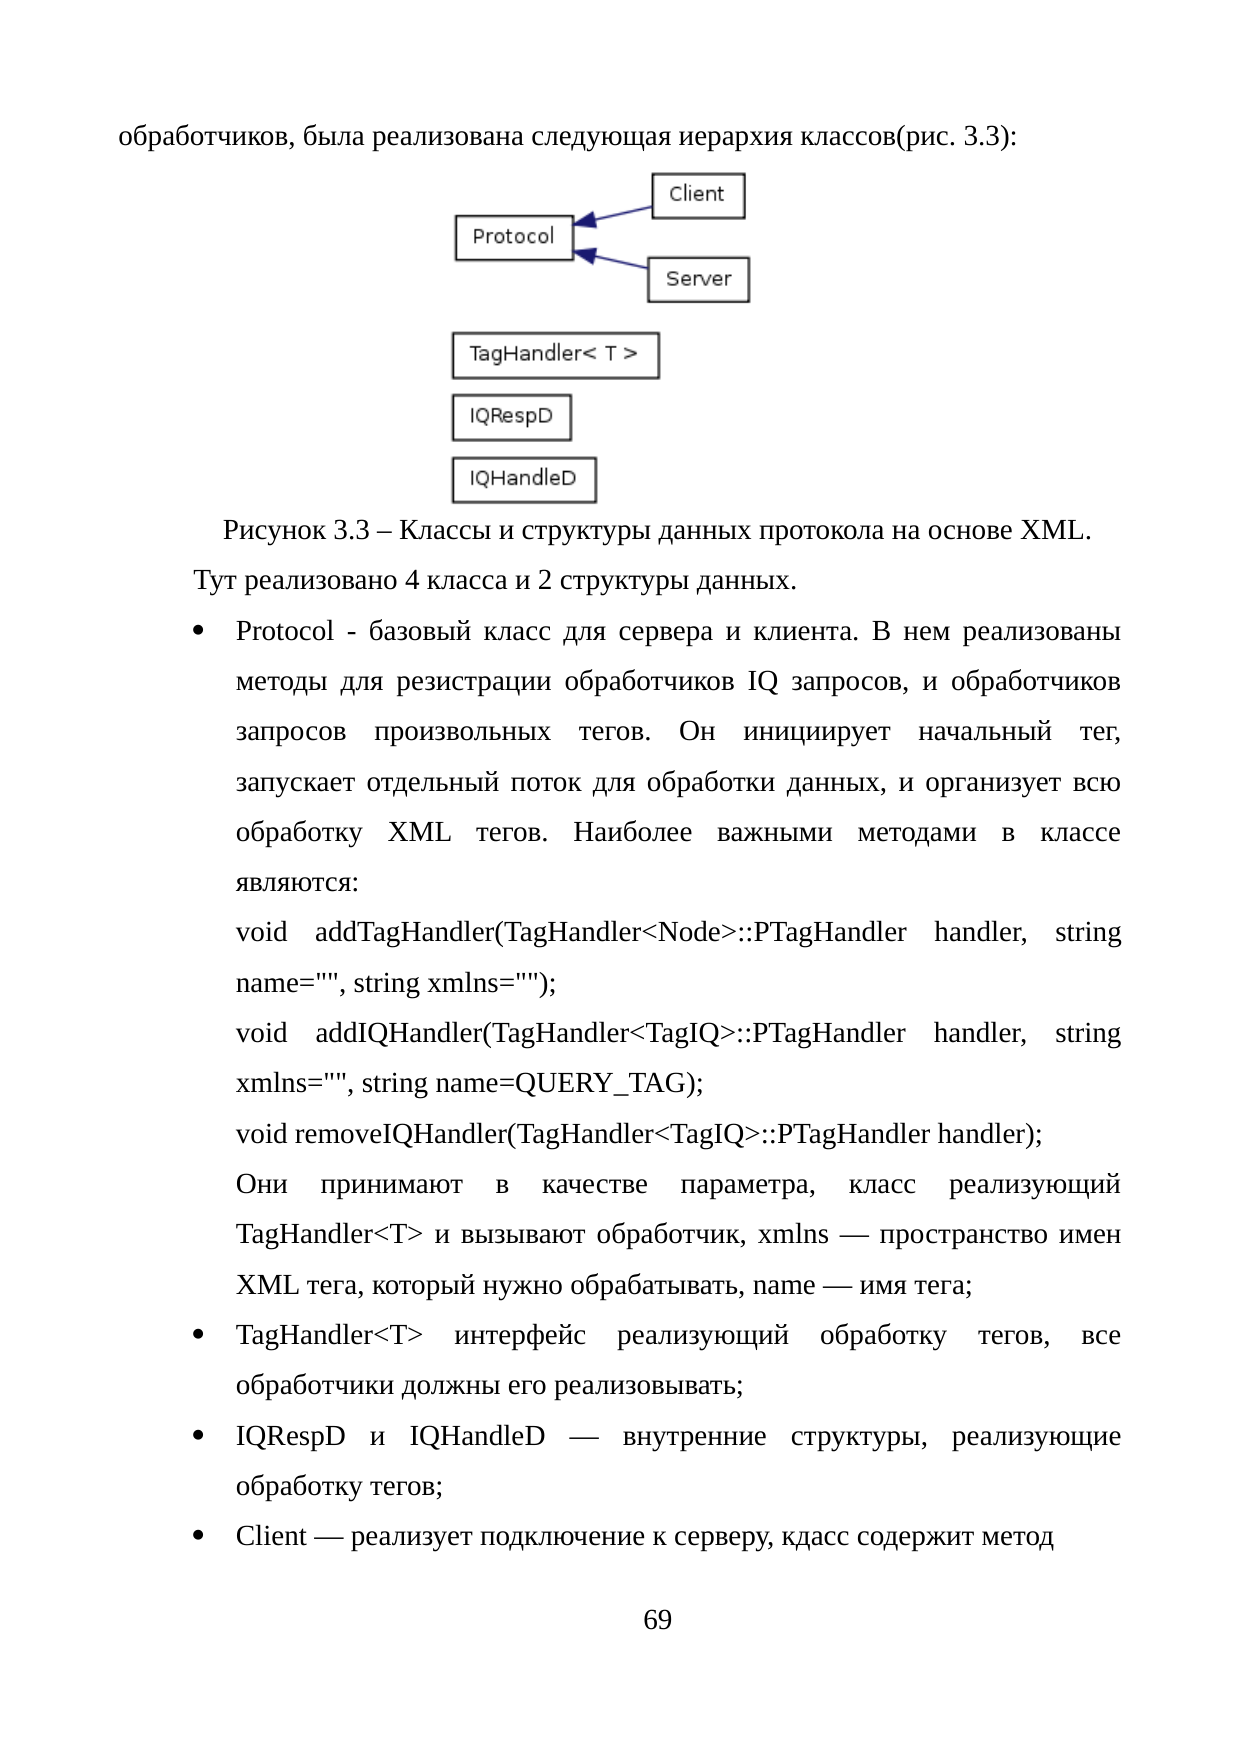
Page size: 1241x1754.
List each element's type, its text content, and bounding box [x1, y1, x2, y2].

list IQRespD и IQHandleD — внутренние структуры, реализующие обработку тегов; [193, 1418, 1122, 1502]
list Они принимают в качестве параметра, класс реализующий TagHandler<T> и вызывают обработчик, xmlns — пространство имен XML тега, который нужно обрабатывать, name — имя тега; [193, 1166, 1122, 1300]
list Protocol - базовый класс для сервера и клиента. В нем реализованы методы для резистрации обработчиков IQ запросов, и обработчиков запросов произвольных тегов. Он инициирует начальный тег, запускает отдельный поток для обработки данных, и организует всю обработку XML тегов. Наиболее важными методами в классе являются: [193, 613, 1122, 898]
text Рисунок 3.3 – Классы и структуры данных протокола на основе XML. [118, 168, 1122, 546]
text обработчиков, была реализована следующая иерархия классов(рис. 3.3): [118, 118, 1122, 152]
text Тут реализовано 4 класса и 2 структуры данных. [118, 562, 1122, 596]
list TagHandler<T> интерфейс реализующий обработку тегов, все обработчики должны его реализовывать; [193, 1317, 1122, 1401]
list Client — реализует подключение к серверу, кдасс содержит метод [193, 1518, 1122, 1552]
list void removeIQHandler(TagHandler<TagIQ>::PTagHandler handler); [193, 1116, 1122, 1149]
list void addTagHandler(TagHandler<Node>::PTagHandler handler, string name="", string xmlns=""); [193, 914, 1122, 998]
picture [448, 165, 757, 311]
picture [445, 324, 667, 512]
list void addIQHandler(TagHandler<TagIQ>::PTagHandler handler, string xmlns="", string name=QUERY_TAG); [193, 1015, 1122, 1099]
